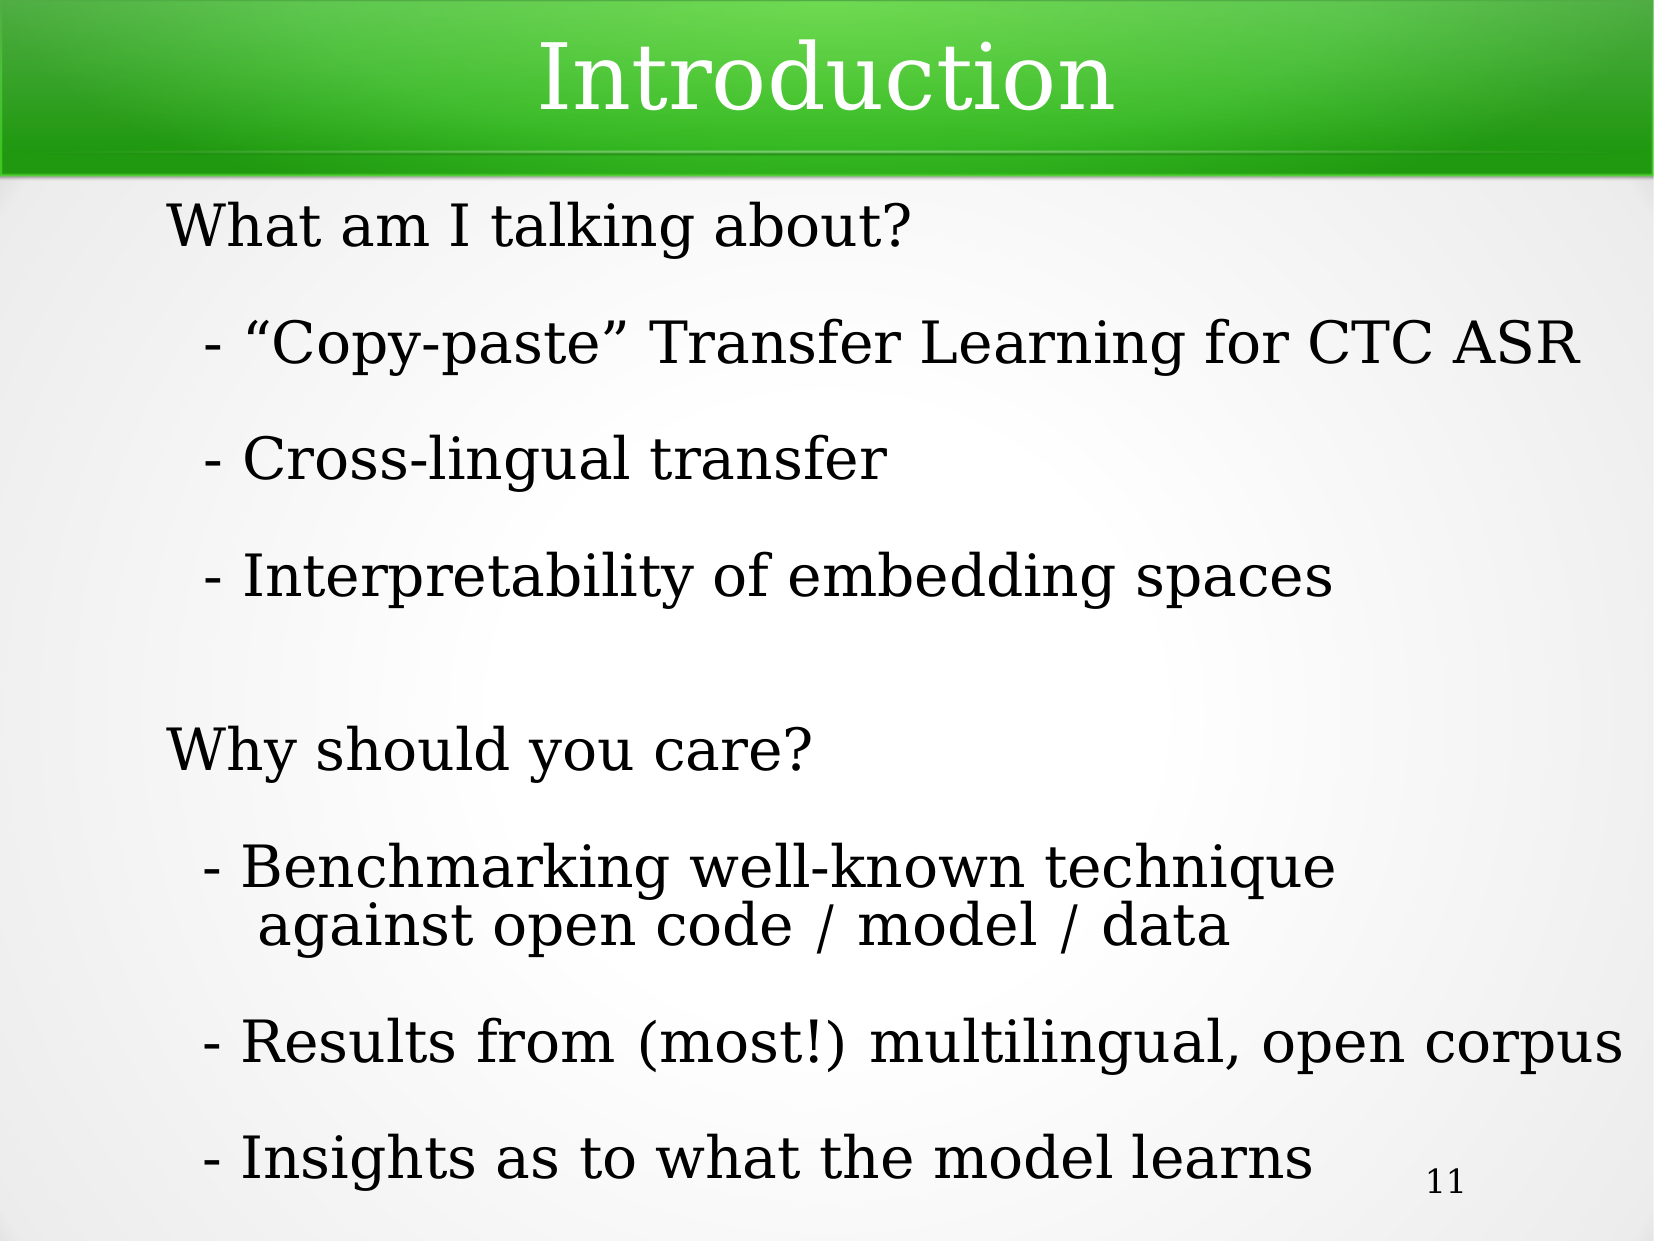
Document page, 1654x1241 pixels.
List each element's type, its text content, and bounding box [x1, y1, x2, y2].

picture [0, 0, 1654, 1241]
title Introduction [82, 11, 1571, 154]
text_box What am I talking about? - “Copy-paste” Transfer Learning for CTC ASR - Cross-lingual transfer - Interpretability of embedding spaces Why should you care? - Benchmarking well-known technique against open code / model / data - Results from (most!) multilingual, open corpus - Insights as to what the model learns [90, 135, 1444, 1241]
